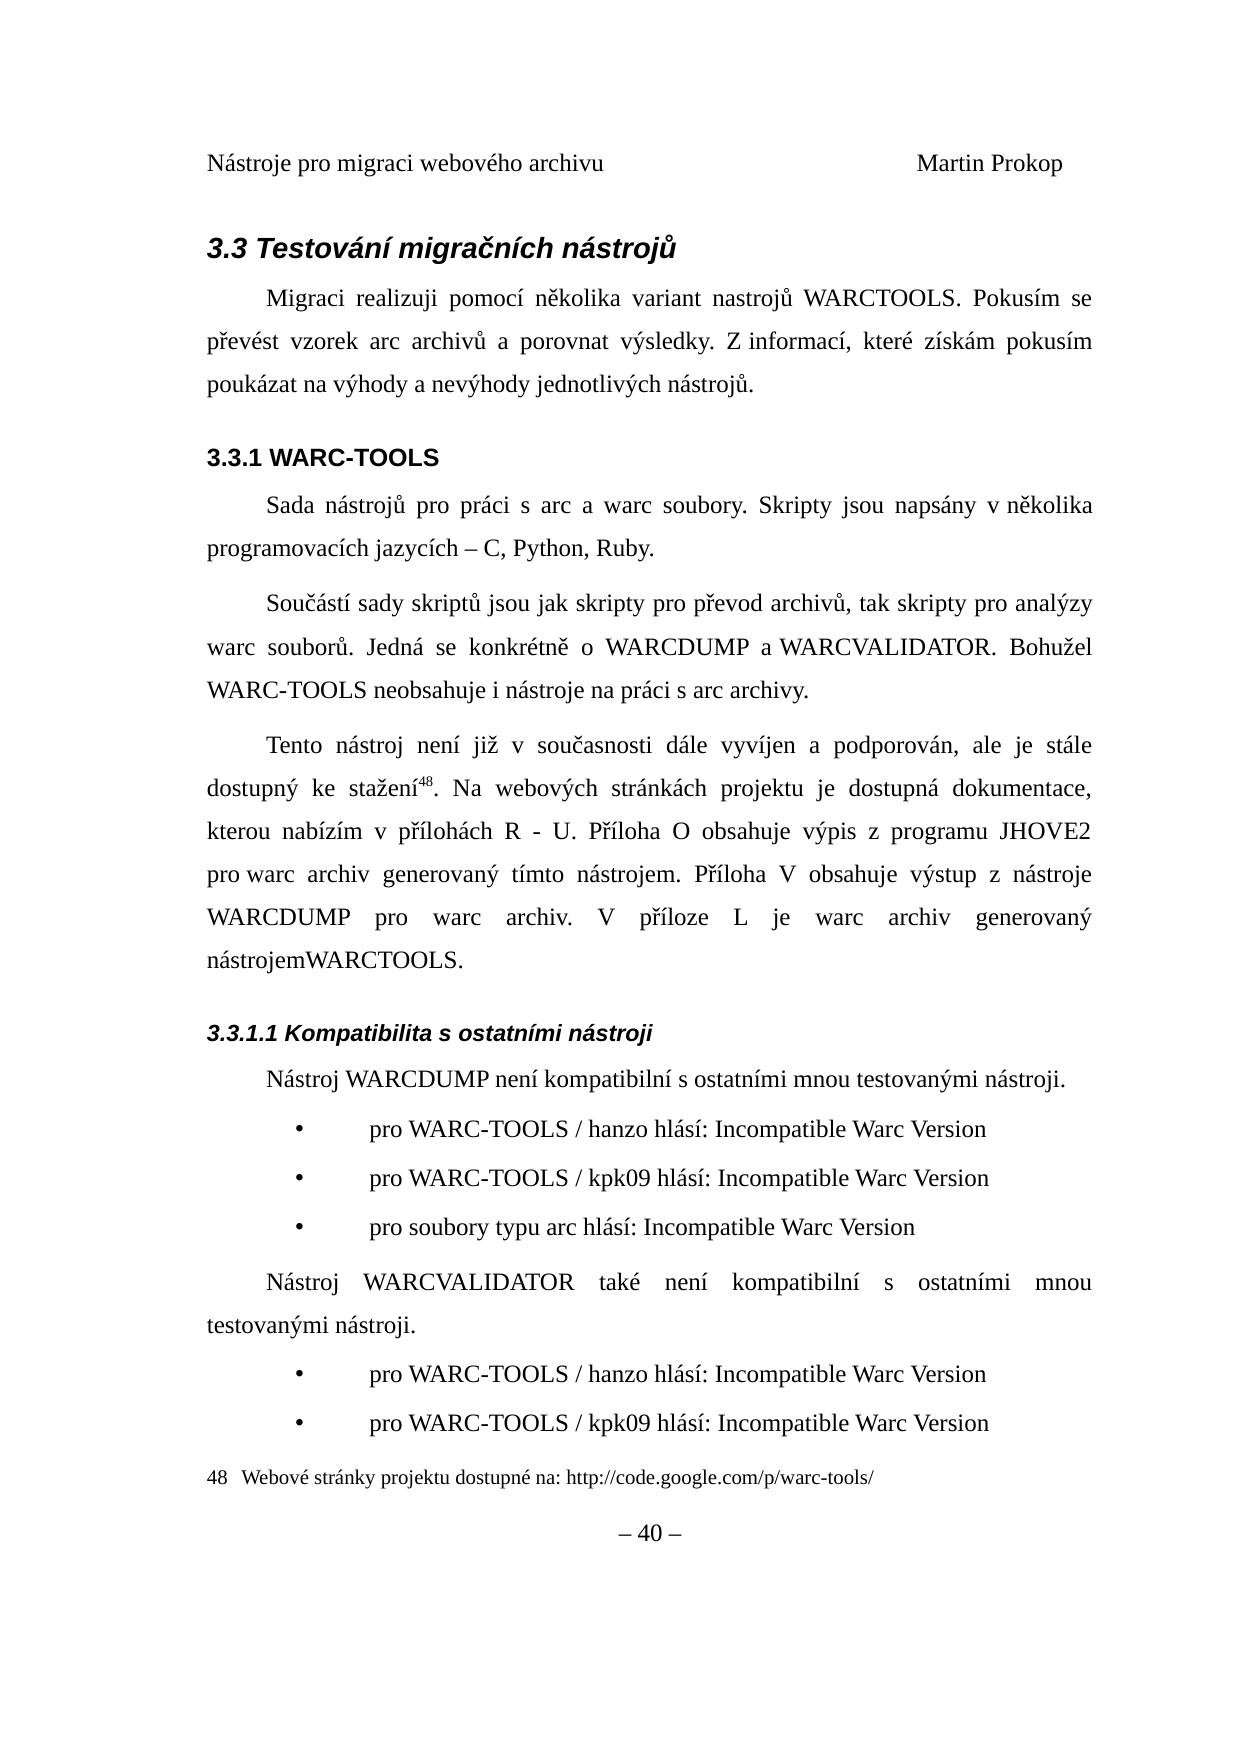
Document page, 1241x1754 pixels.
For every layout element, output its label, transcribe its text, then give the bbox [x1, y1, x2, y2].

subtitle 3.3 Testování migračních nástrojů [207, 231, 1093, 264]
text Nástroj WARCVALIDATOR také není kompatibilní s ostatními mnou testovanými nástroji. [207, 1267, 1093, 1339]
list pro soubory typu arc hlásí: Incompatible Warc Version [295, 1212, 1093, 1241]
text Migraci realizuji pomocí několika variant nastrojů WARCTOOLS. Pokusím se převést vzorek arc archivů a porovnat výsledky. Z informací, které získám pokusím poukázat na výhody a nevýhody jednotlivých nástrojů. [207, 283, 1093, 398]
text Nástroj WARCDUMP není kompatibilní s ostatními mnou testovanými nástroji. [207, 1064, 1093, 1093]
subtitle 3.3.1 WARC-TOOLS [207, 443, 1093, 472]
list pro WARC-TOOLS / hanzo hlásí: Incompatible Warc Version [295, 1359, 1093, 1388]
text Tento nástroj není již v současnosti dále vyvíjen a podporován, ale je stále dostupný ke stažení. Na webových stránkách projektu je dostupná dokumentace, kterou nabízím v přílohách R - U. Příloha O obsahuje výpis z programu JHOVE2 pro warc archiv generovaný tímto nástrojem. Příloha V obsahuje výstup z nástroje WARCDUMP pro warc archiv. V příloze L je warc archiv generovaný nástrojemWARCTOOLS. [207, 730, 1093, 974]
list pro WARC-TOOLS / kpk09 hlásí: Incompatible Warc Version [295, 1408, 1093, 1437]
text Sada nástrojů pro práci s arc a warc soubory. Skripty jsou napsány v několika programovacích jazycích – C, Python, Ruby. [207, 490, 1093, 562]
text Webové stránky projektu dostupné na: http://code.google.com/p/warc-tools/ [207, 1465, 1093, 1489]
list pro WARC-TOOLS / hanzo hlásí: Incompatible Warc Version [295, 1114, 1093, 1142]
text Součástí sady skriptů jsou jak skripty pro převod archivů, tak skripty pro analýzy warc souborů. Jedná se konkrétně o WARCDUMP a WARCVALIDATOR. Bohužel WARC-TOOLS neobsahuje i nástroje na práci s arc archivy. [207, 588, 1093, 703]
subtitle 3.3.1.1 Kompatibilita s ostatními nástroji [207, 1019, 1093, 1046]
list pro WARC-TOOLS / kpk09 hlásí: Incompatible Warc Version [295, 1163, 1093, 1191]
